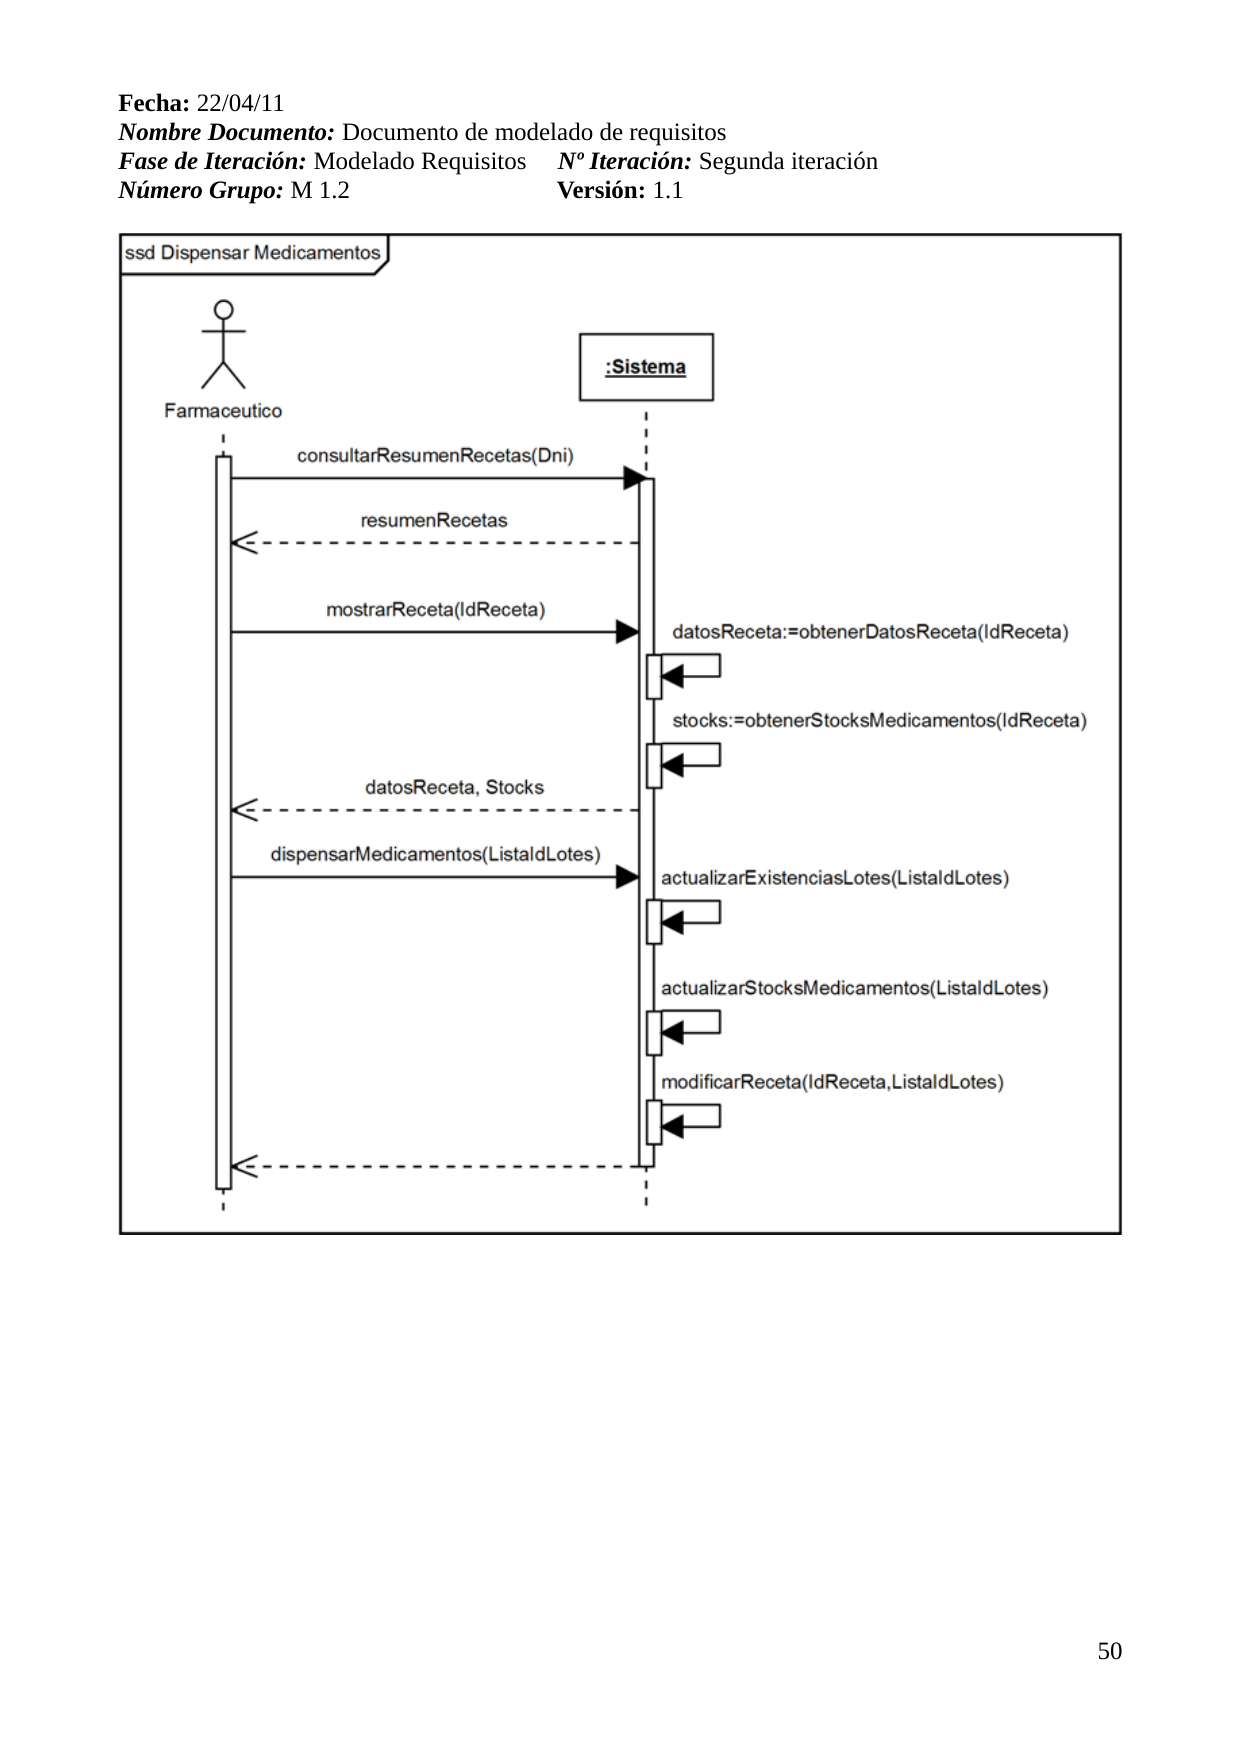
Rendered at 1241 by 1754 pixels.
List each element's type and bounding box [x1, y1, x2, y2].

picture [118, 233, 1123, 1235]
